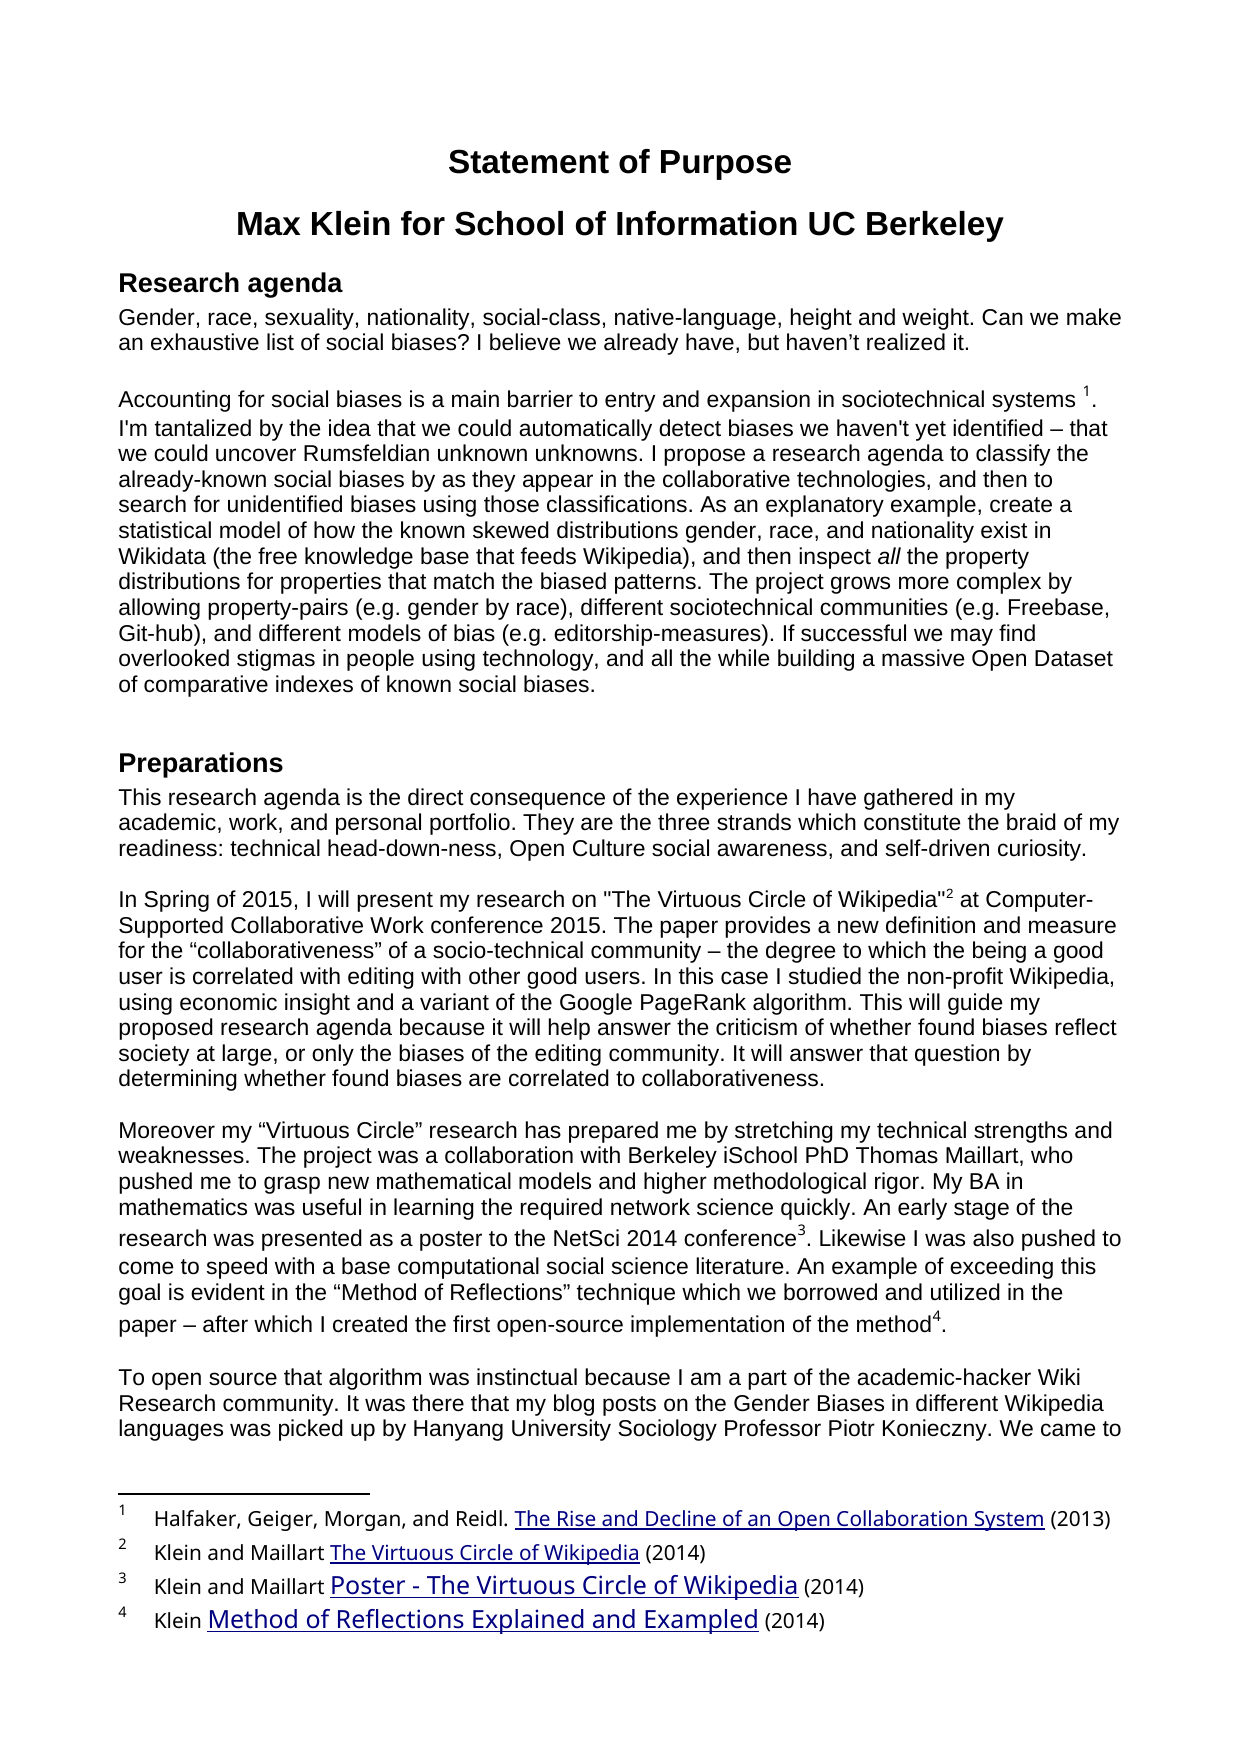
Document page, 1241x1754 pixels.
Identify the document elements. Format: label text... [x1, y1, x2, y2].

subtitle Research agenda [118, 268, 1122, 298]
text In Spring of 2015, I will present my research on "The Virtuous Circle of Wikipedia" at Computer-Supported Collaborative Work conference 2015. The paper provides a new definition and measure for the “collaborativeness” of a socio-technical community – the degree to which the being a good user is correlated with editing with other good users. In this case I studied the non-profit Wikipedia, using economic insight and a variant of the Google PageRank algorithm. This will guide my proposed research agenda because it will help answer the criticism of whether found biases reflect society at large, or only the biases of the editing community. It will answer that question by determining whether found biases are correlated to collaborativeness. [118, 887, 1122, 1092]
title Max Klein for School of Information UC Berkeley [118, 205, 1122, 243]
text This research agenda is the direct consequence of the experience I have gathered in my academic, work, and personal portfolio. They are the three strands which constitute the braid of my readiness: technical head-down-ness, Open Culture social awareness, and self-driven curiosity. [118, 784, 1122, 861]
title Statement of Purpose [118, 143, 1122, 180]
subtitle Preparations [118, 748, 1122, 778]
text Klein Method of Reflections Explained and Exampled (2014) [118, 1602, 1122, 1636]
text Accounting for social biases is a main barrier to entry and expansion in sociotechnical systems . I'm tantalized by the idea that we could automatically detect biases we haven't yet identified – that we could uncover Rumsfeldian unknown unknowns. I propose a research agenda to classify the already-known social biases by as they appear in the collaborative technologies, and then to search for unidentified biases using those classifications. As an explanatory example, create a statistical model of how the known skewed distributions gender, race, and nationality exist in Wikidata (the free knowledge base that feeds Wikipedia), and then inspect all the property distributions for properties that match the biased patterns. The project grows more complex by allowing property-pairs (e.g. gender by race), different sociotechnical communities (e.g. Freebase, Git-hub), and different models of bias (e.g. editorship-measures). If successful we may find overlooked stigmas in people using technology, and all the while building a massive Open Dataset of comparative indexes of known social biases. [118, 381, 1122, 697]
text Gender, race, sexuality, nationality, social-class, native-language, height and weight. Can we make an exhaustive list of social biases? I believe we already have, but haven’t realized it. [118, 304, 1122, 356]
text Klein and Maillart The Virtuous Circle of Wikipedia (2014) [118, 1534, 1122, 1568]
text To open source that algorithm was instinctual because I am a part of the academic-hacker Wiki Research community. It was there that my blog posts on the Gender Biases in different Wikipedia languages was picked up by Hanyang University Sociology Professor Piotr Konieczny. We came to [118, 1365, 1122, 1442]
text Halfaker, Geiger, Morgan, and Reidl. The Rise and Decline of an Open Collaboration System (2013) [118, 1499, 1122, 1534]
text Klein and Maillart Poster - The Virtuous Circle of Wikipedia (2014) [118, 1568, 1122, 1602]
text Moreover my “Virtuous Circle” research has prepared me by stretching my technical strengths and weaknesses. The project was a collaboration with Berkeley iSchool PhD Thomas Maillart, who pushed me to grasp new mathematical models and higher methodological rigor. My BA in mathematics was useful in learning the required network science quickly. An early stage of the research was presented as a poster to the NetSci 2014 conference. Likewise I was also pushed to come to speed with a base computational social science literature. An example of exceeding this goal is evident in the “Method of Reflections” technique which we borrowed and utilized in the paper – after which I created the first open-source implementation of the method. [118, 1117, 1122, 1339]
